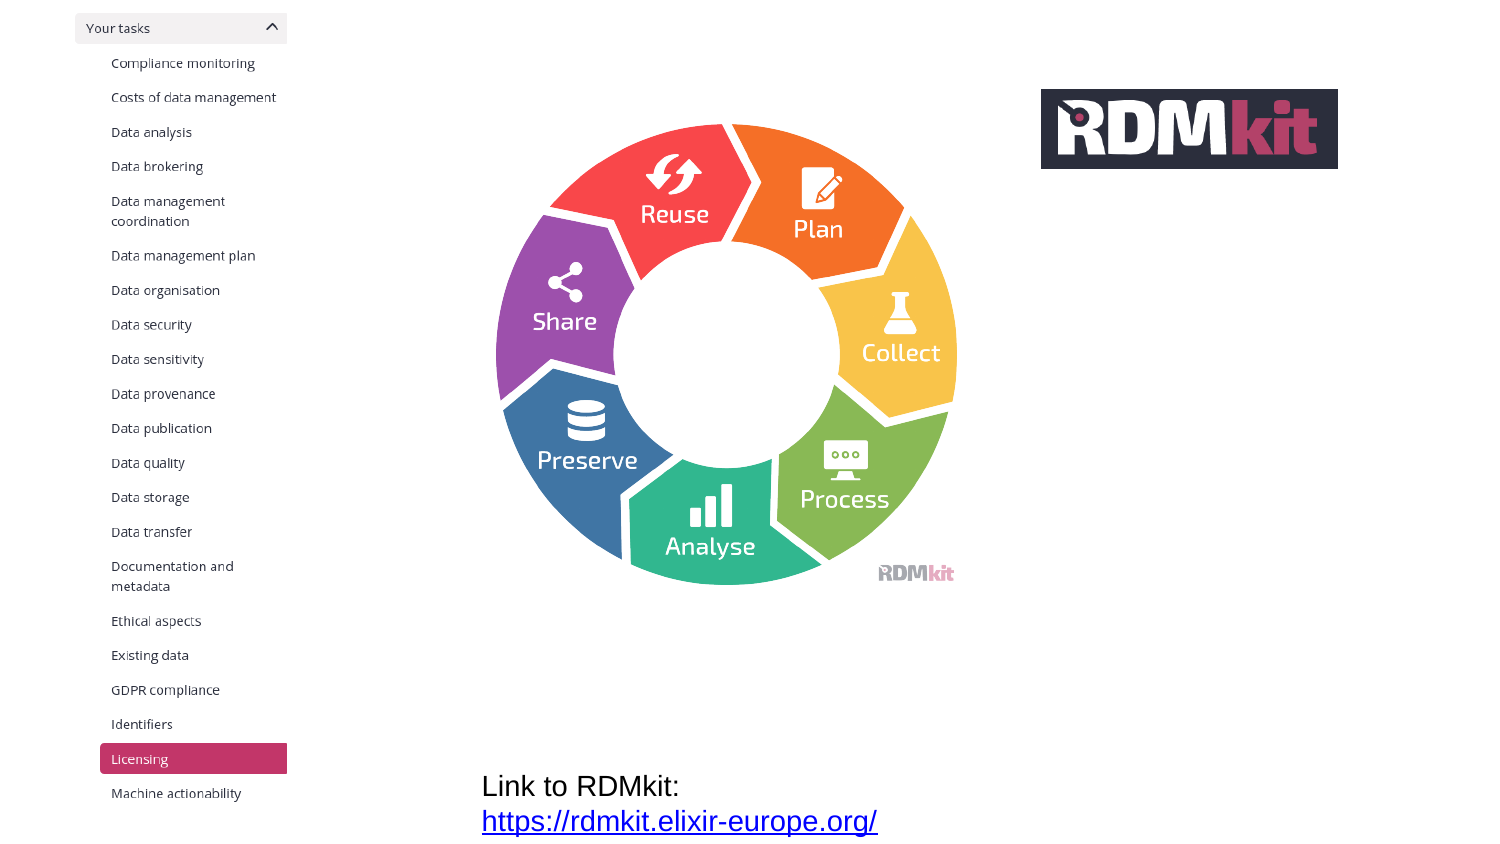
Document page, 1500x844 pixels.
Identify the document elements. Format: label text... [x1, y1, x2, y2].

picture [1041, 89, 1338, 169]
picture [75, 12, 287, 807]
text_box Link to RDMkit: https://rdmkit.elixir-europe.org/ [470, 761, 1071, 807]
picture [496, 124, 957, 585]
